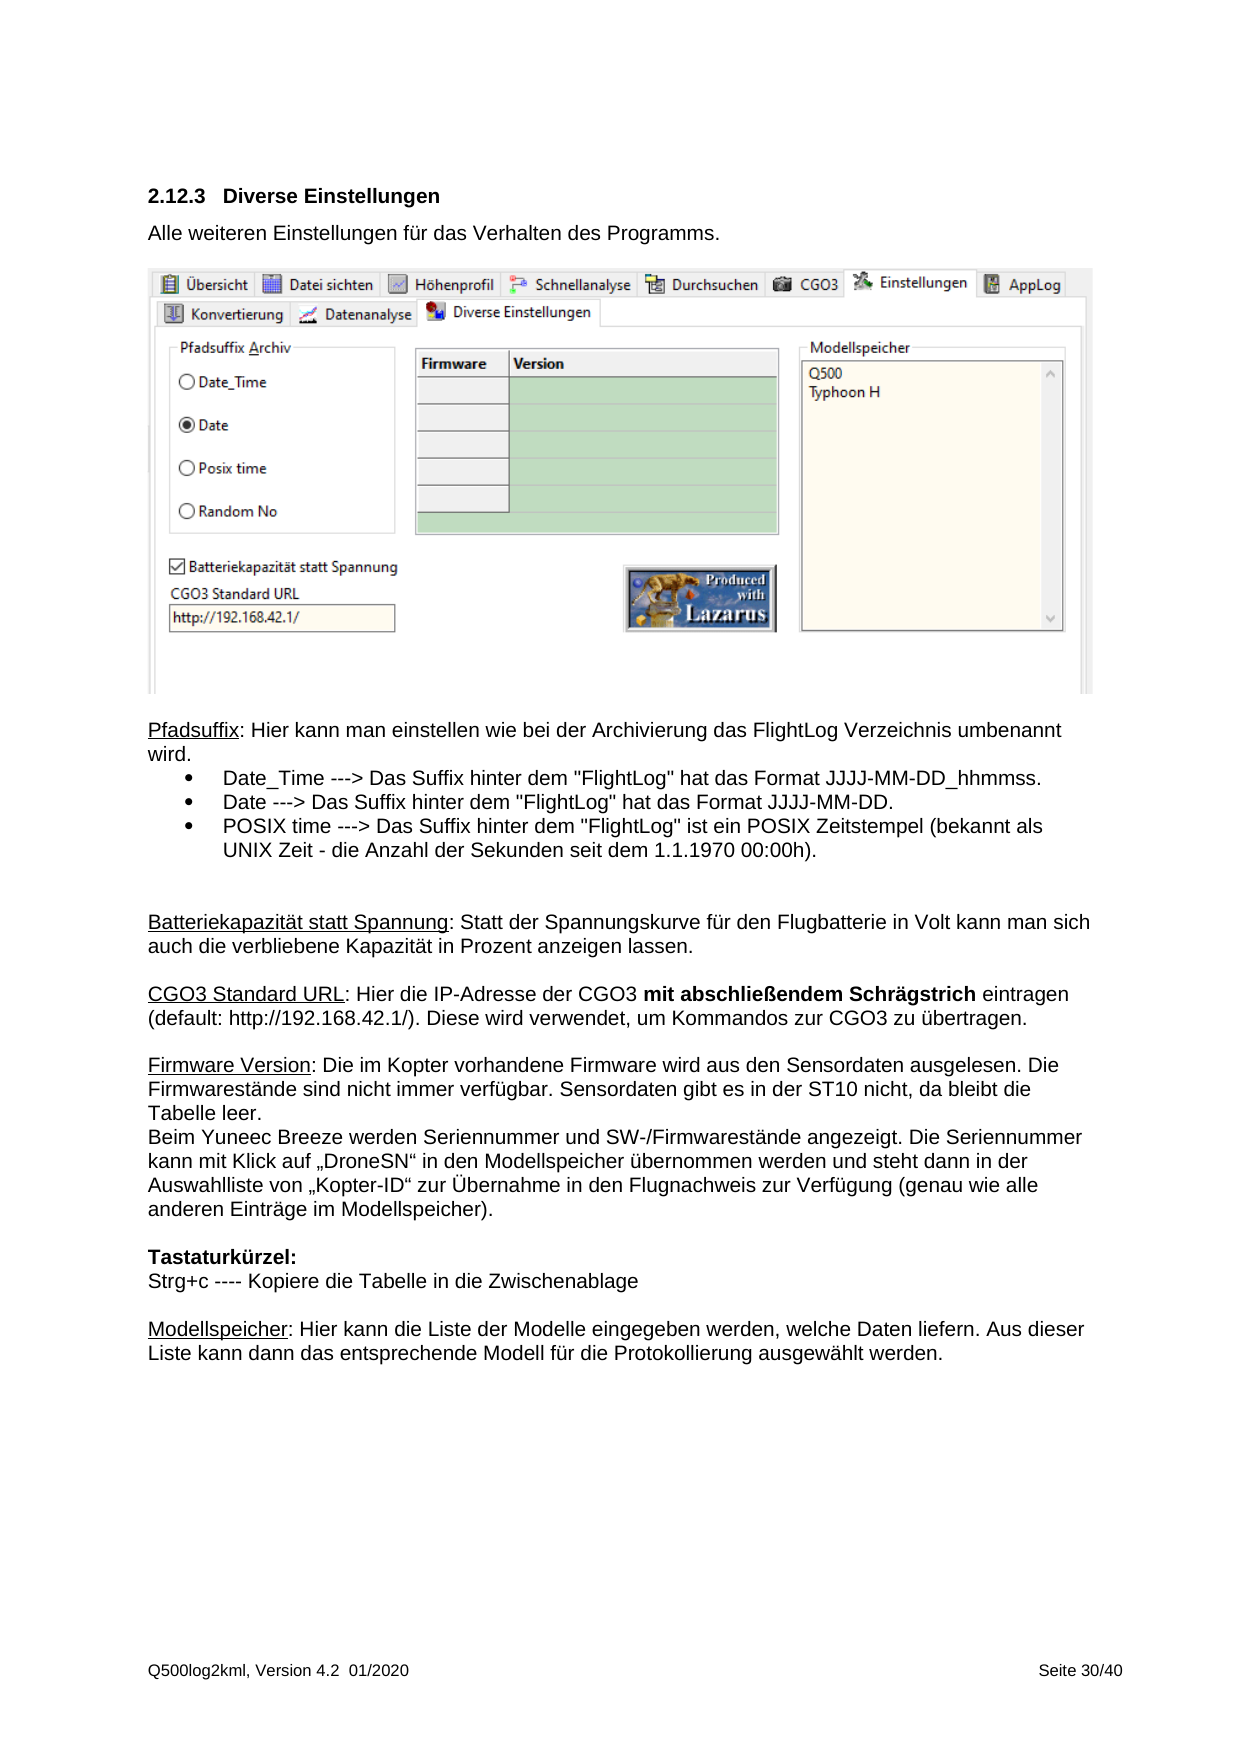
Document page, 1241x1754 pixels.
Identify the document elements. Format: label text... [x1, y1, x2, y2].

list Date_Time ---> Das Suffix hinter dem "FlightLog" hat das Format JJJJ-MM-DD_hhmmss. [185, 765, 1093, 789]
text Pfadsuffix: Hier kann man einstellen wie bei der Archivierung das FlightLog Verzeichnis umbenannt wird. [148, 717, 1093, 765]
text Beim Yuneec Breeze werden Seriennummer und SW-/Firmwarestände angezeigt. Die Seriennummer kann mit Klick auf „DroneSN“ in den Modellspeicher übernommen werden und steht dann in der Auswahlliste von „Kopter-ID“ zur Übernahme in den Flugnachweis zur Verfügung (genau wie alle anderen Einträge im Modellspeicher). [148, 1125, 1093, 1221]
text Alle weiteren Einstellungen für das Verhalten des Programms. [148, 221, 1093, 244]
list Date ---> Das Suffix hinter dem "FlightLog" hat das Format JJJJ-MM-DD. [185, 789, 1093, 813]
subtitle Diverse Einstellungen [148, 184, 1093, 208]
picture [147, 268, 1093, 694]
text CGO3 Standard URL: Hier die IP-Adresse der CGO3 mit abschließendem Schrägstrich eintragen (default: http://192.168.42.1/). Diese wird verwendet, um Kommandos zur CGO3 zu übertragen. [148, 981, 1093, 1029]
list POSIX time ---> Das Suffix hinter dem "FlightLog" ist ein POSIX Zeitstempel (bekannt als UNIX Zeit - die Anzahl der Sekunden seit dem 1.1.1970 00:00h). [185, 813, 1093, 862]
text Tastaturkürzel: [148, 1245, 1093, 1269]
text Firmware Version: Die im Kopter vorhandene Firmware wird aus den Sensordaten ausgelesen. Die Firmwarestände sind nicht immer verfügbar. Sensordaten gibt es in der ST10 nicht, da bleibt die Tabelle leer. [148, 1053, 1093, 1125]
text Modellspeicher: Hier kann die Liste der Modelle eingegeben werden, welche Daten liefern. Aus dieser Liste kann dann das entsprechende Modell für die Protokollierung ausgewählt werden. [148, 1317, 1093, 1365]
text Strg+c ---- Kopiere die Tabelle in die Zwischenablage [148, 1269, 1093, 1293]
text Batteriekapazität statt Spannung: Statt der Spannungskurve für den Flugbatterie in Volt kann man sich auch die verbliebene Kapazität in Prozent anzeigen lassen. [148, 909, 1093, 957]
